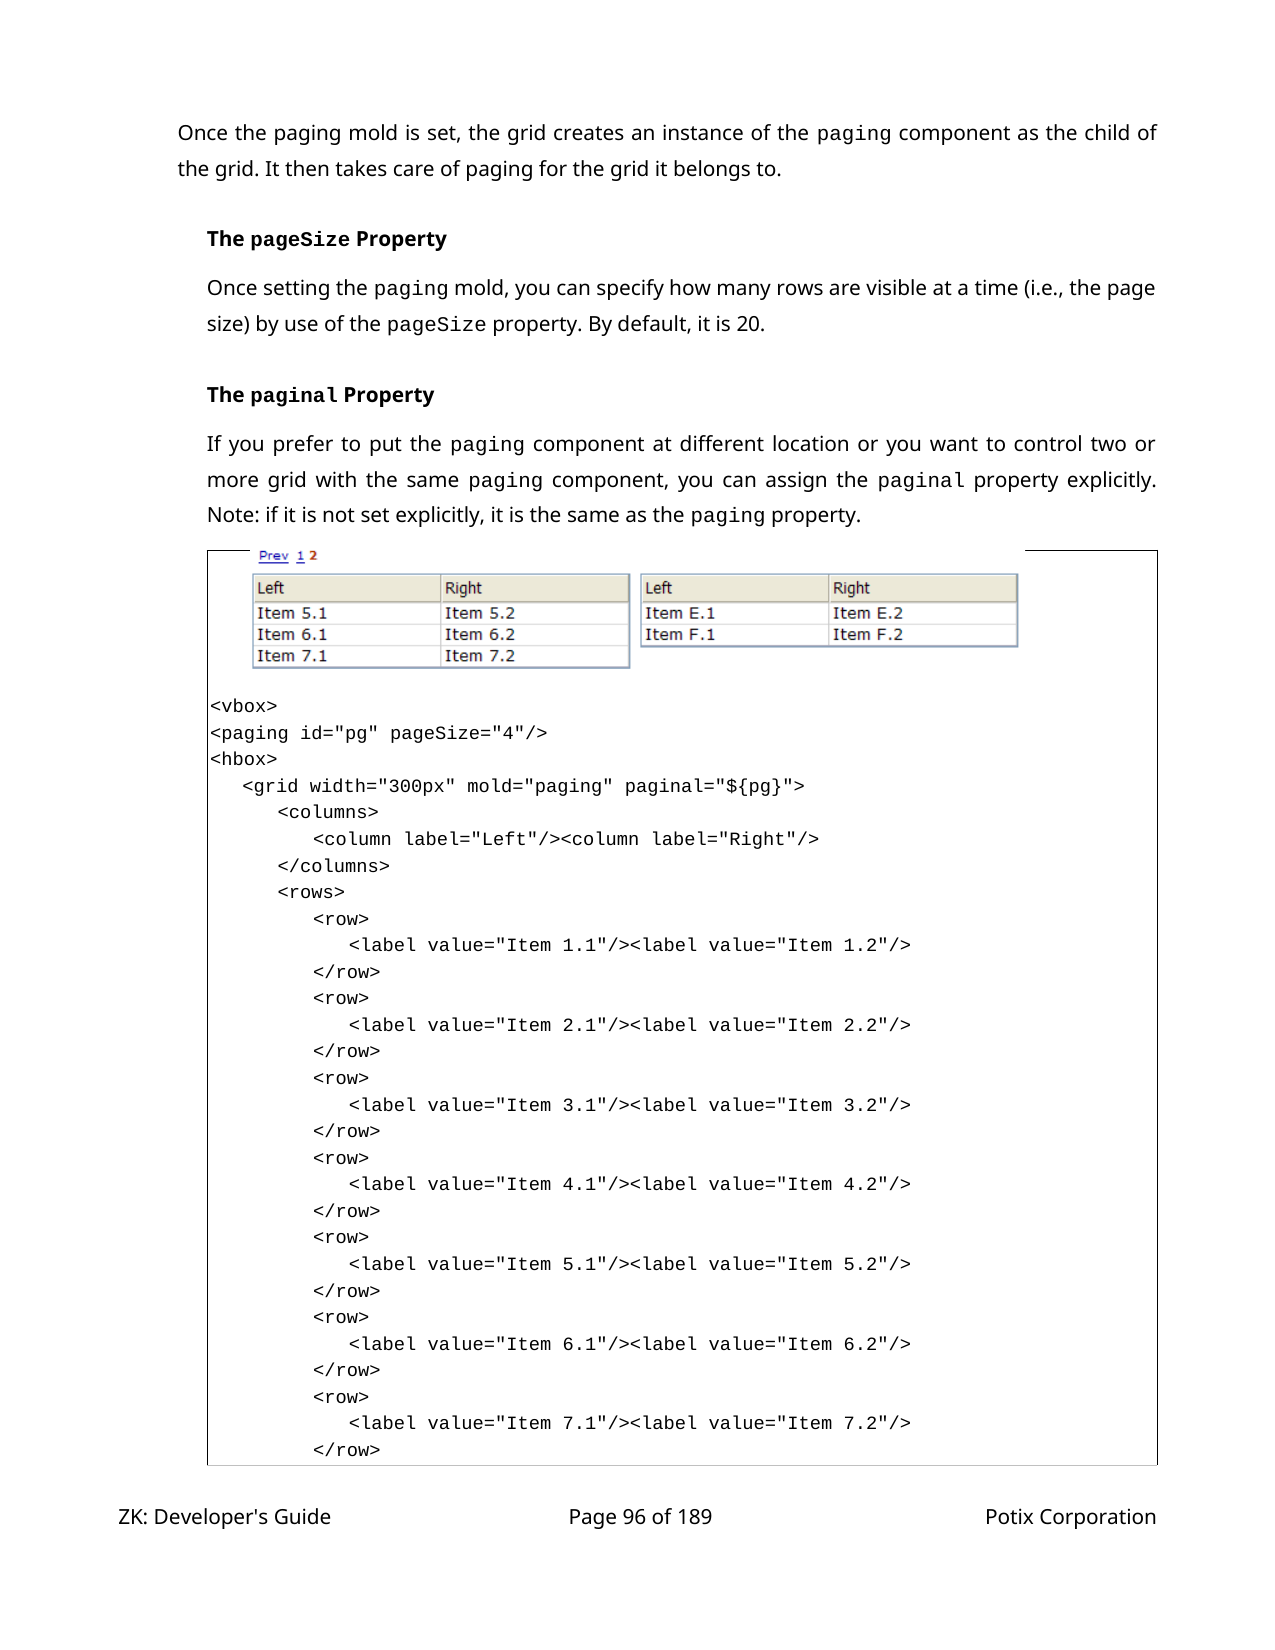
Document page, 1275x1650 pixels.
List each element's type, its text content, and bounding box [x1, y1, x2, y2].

text Once the paging mold is set, the grid creates an instance of the paging component as the child of the grid. It then takes care of paging for the grid it belongs to. [177, 118, 1157, 182]
text If you prefer to put the paging component at different location or you want to control two or more grid with the same paging component, you can assign the paginal property explicitly. Note: if it is not set explicitly, it is the same as the paging property. [207, 429, 1157, 529]
picture [250, 546, 1025, 674]
text Once setting the paging mold, you can specify how many rows are visible at a time (i.e., the page size) by use of the pageSize property. By default, it is 20. [207, 273, 1157, 338]
subtitle The paginal Property [207, 380, 1157, 409]
text <vbox> <paging id="pg" pageSize="4"/> <hbox> <grid width="300px" mold="paging" paginal="${pg}"> <columns> <column label="Left"/><column label="Right"/> </columns> <rows> <row> <label value="Item 1.1"/><label value="Item 1.2"/> </row> <row> <label value="Item 2.1"/><label value="Item 2.2"/> </row> <row> <label value="Item 3.1"/><label value="Item 3.2"/> </row> <row> <label value="Item 4.1"/><label value="Item 4.2"/> </row> <row> <label value="Item 5.1"/><label value="Item 5.2"/> </row> <row> <label value="Item 6.1"/><label value="Item 6.2"/> </row> <row> <label value="Item 7.1"/><label value="Item 7.2"/> </row> [208, 551, 1157, 1465]
subtitle The pageSize Property [207, 224, 1157, 253]
